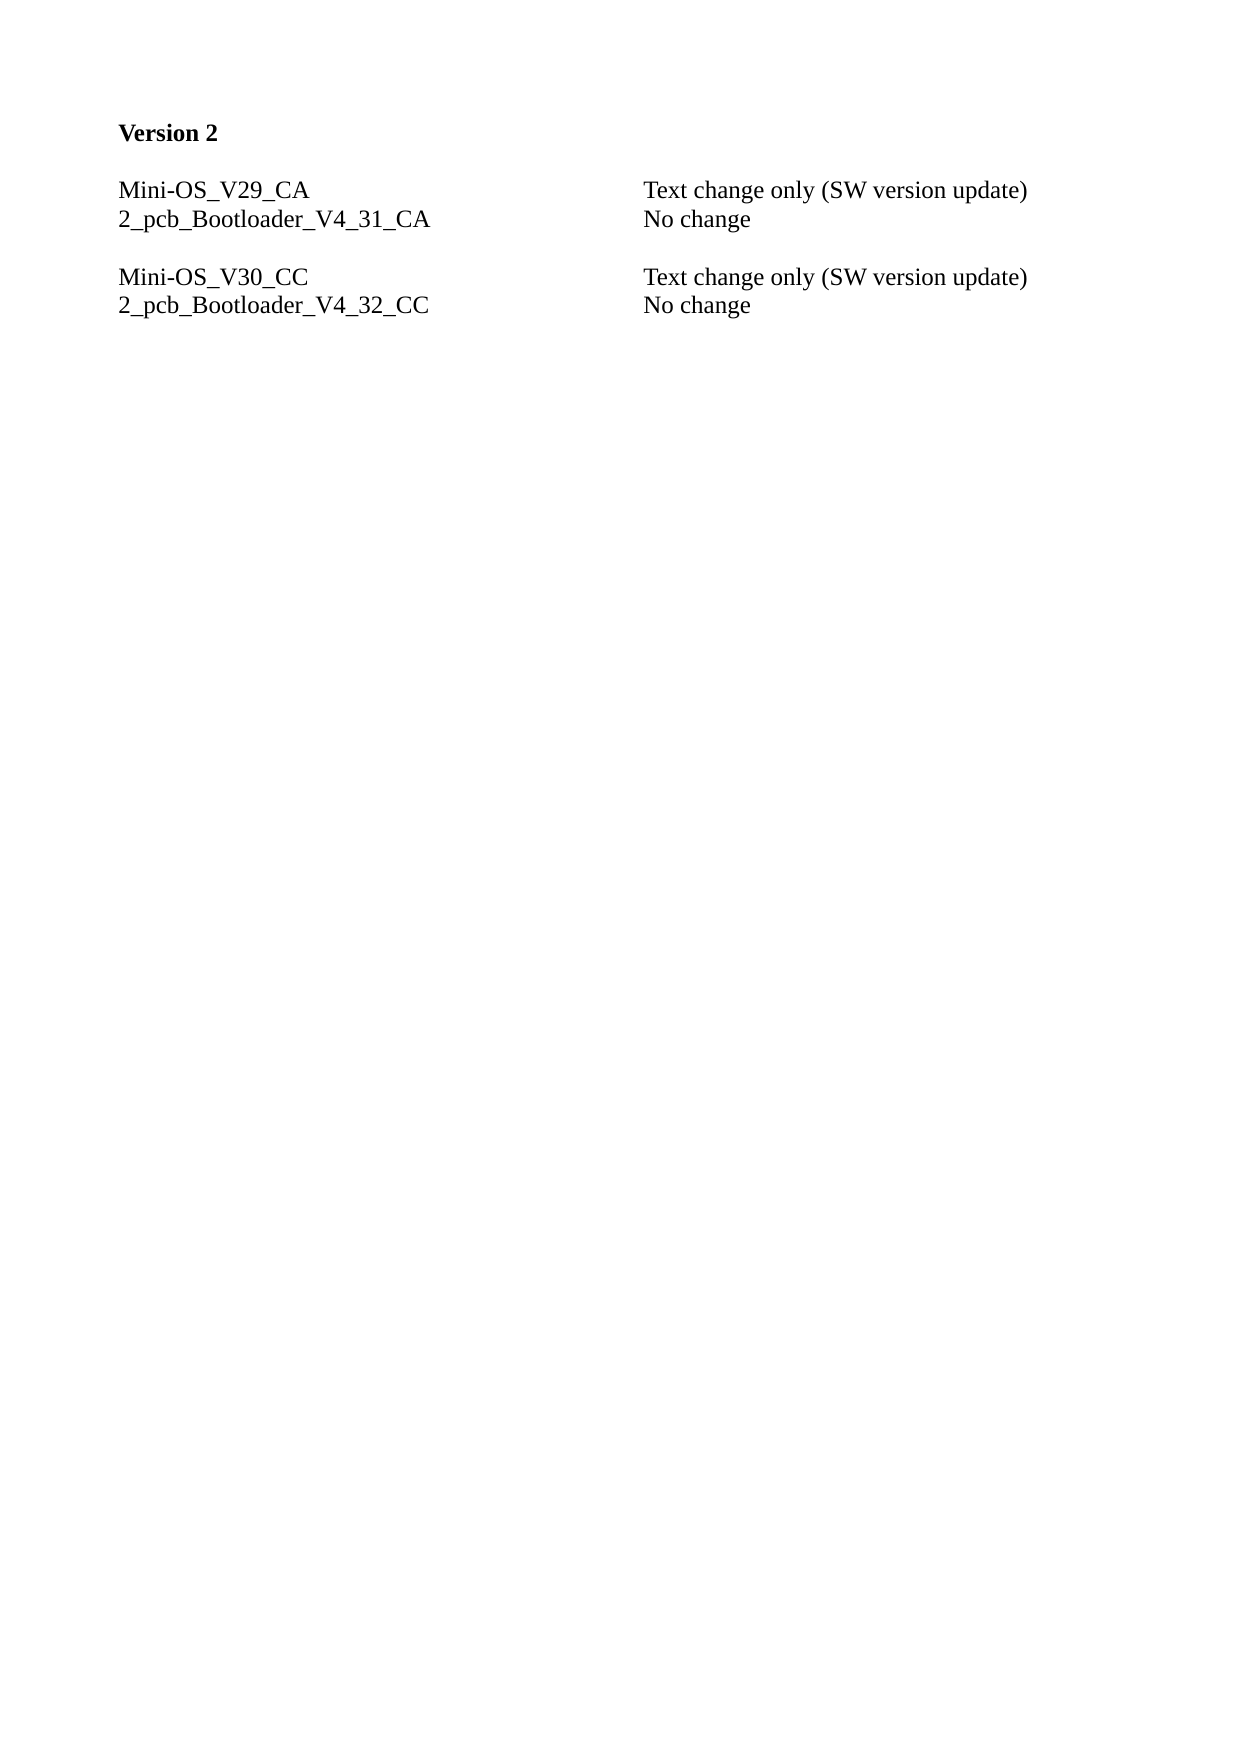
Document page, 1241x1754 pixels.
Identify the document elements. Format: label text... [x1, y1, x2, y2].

text Mini-OS_V29_CA Text change only (SW version update) [118, 176, 1122, 204]
text Version 2 [118, 118, 1122, 147]
text Mini-OS_V30_CC Text change only (SW version update) [118, 262, 1122, 291]
text 2_pcb_Bootloader_V4_32_CC No change [118, 291, 1122, 319]
text 2_pcb_Bootloader_V4_31_CA No change [118, 204, 1122, 233]
